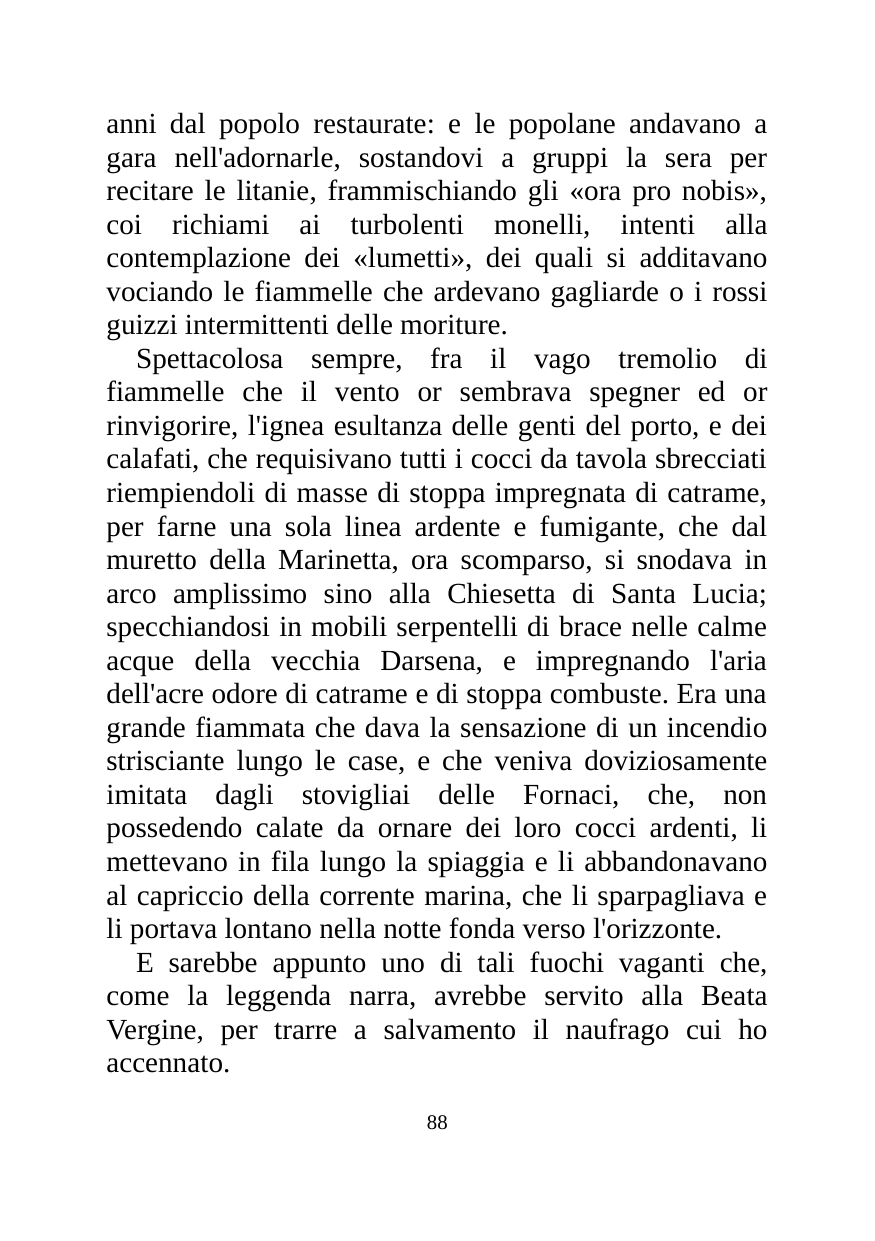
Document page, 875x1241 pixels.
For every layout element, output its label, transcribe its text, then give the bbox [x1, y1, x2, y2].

text Spettacolosa sempre, fra il vago tremolio di fiammelle che il vento or sembrava spegner ed or rinvigorire, l'ignea esultanza delle genti del porto, e dei calafati, che requisivano tutti i cocci da tavola sbrecciati riempiendoli di masse di stoppa impregnata di catrame, per farne una sola linea ardente e fumigante, che dal muretto della Marinetta, ora scomparso, si snodava in arco amplissimo sino alla Chiesetta di Santa Lucia; specchiandosi in mobili serpentelli di brace nelle calme acque della vecchia Darsena, e impregnando l'aria dell'acre odore di catrame e di stoppa combuste. Era una grande fiammata che dava la sensazione di un incendio strisciante lungo le case, e che veniva doviziosamente imitata dagli stovigliai delle Fornaci, che, non possedendo calate da ornare dei loro cocci ardenti, li mettevano in fila lungo la spiaggia e li abbandonavano al capriccio della corrente marina, che li sparpagliava e li portava lontano nella notte fonda verso l'orizzonte. [106, 341, 768, 945]
text anni dal popolo restaurate: e le popolane andavano a gara nell'adornarle, sostandovi a gruppi la sera per recitare le litanie, frammischiando gli «ora pro nobis», coi richiami ai turbolenti monelli, intenti alla contemplazione dei «lumetti», dei quali si additavano vociando le fiammelle che ardevano gagliarde o i rossi guizzi intermittenti delle moriture. [106, 106, 768, 341]
text E sarebbe appunto uno di tali fuochi vaganti che, come la leggenda narra, avrebbe servito alla Beata Vergine, per trarre a salvamento il naufrago cui ho accennato. [106, 945, 768, 1079]
